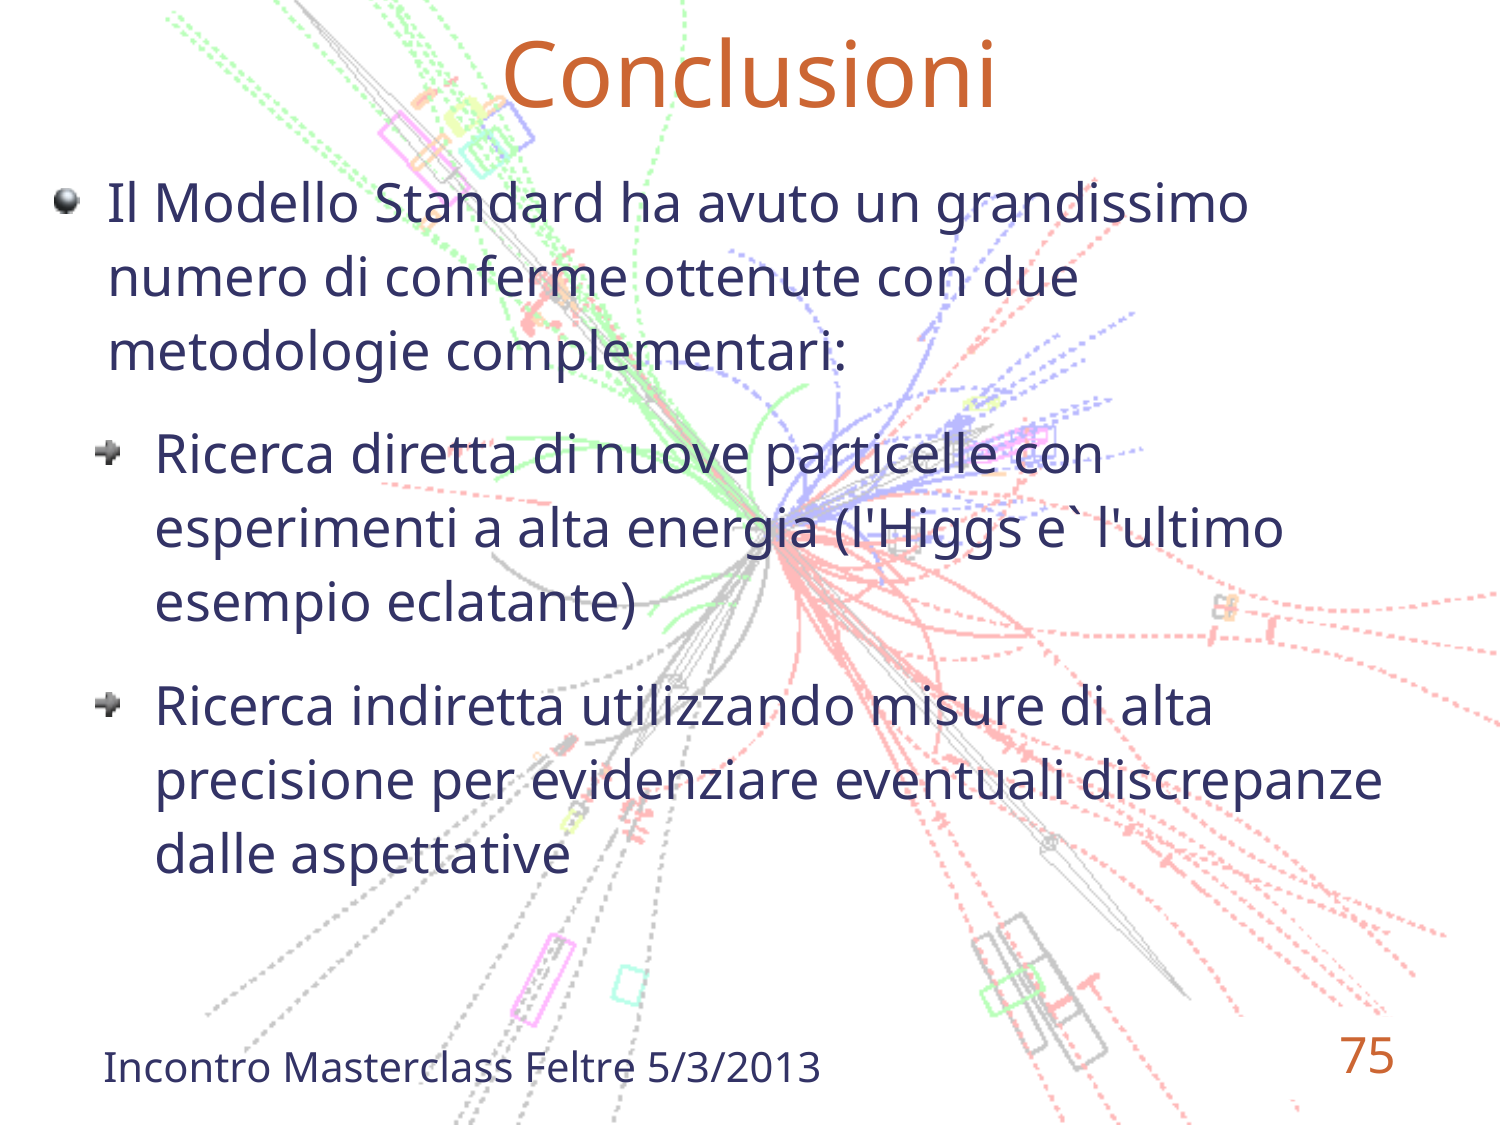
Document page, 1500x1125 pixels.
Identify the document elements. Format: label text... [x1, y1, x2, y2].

picture [0, 0, 1500, 1125]
list Il Modello Standard ha avuto un grandissimo numero di conferme ottenute con due metodologie complementari: Ricerca diretta di nuove particelle con esperimenti a alta energia (l'Higgs e` l'ultimo esempio eclatante) Ricerca indiretta utilizzando misure di alta precisione per evidenziare eventuali discrepanze dalle aspettative [36, 164, 1387, 1108]
title Conclusioni [37, 3, 1463, 141]
